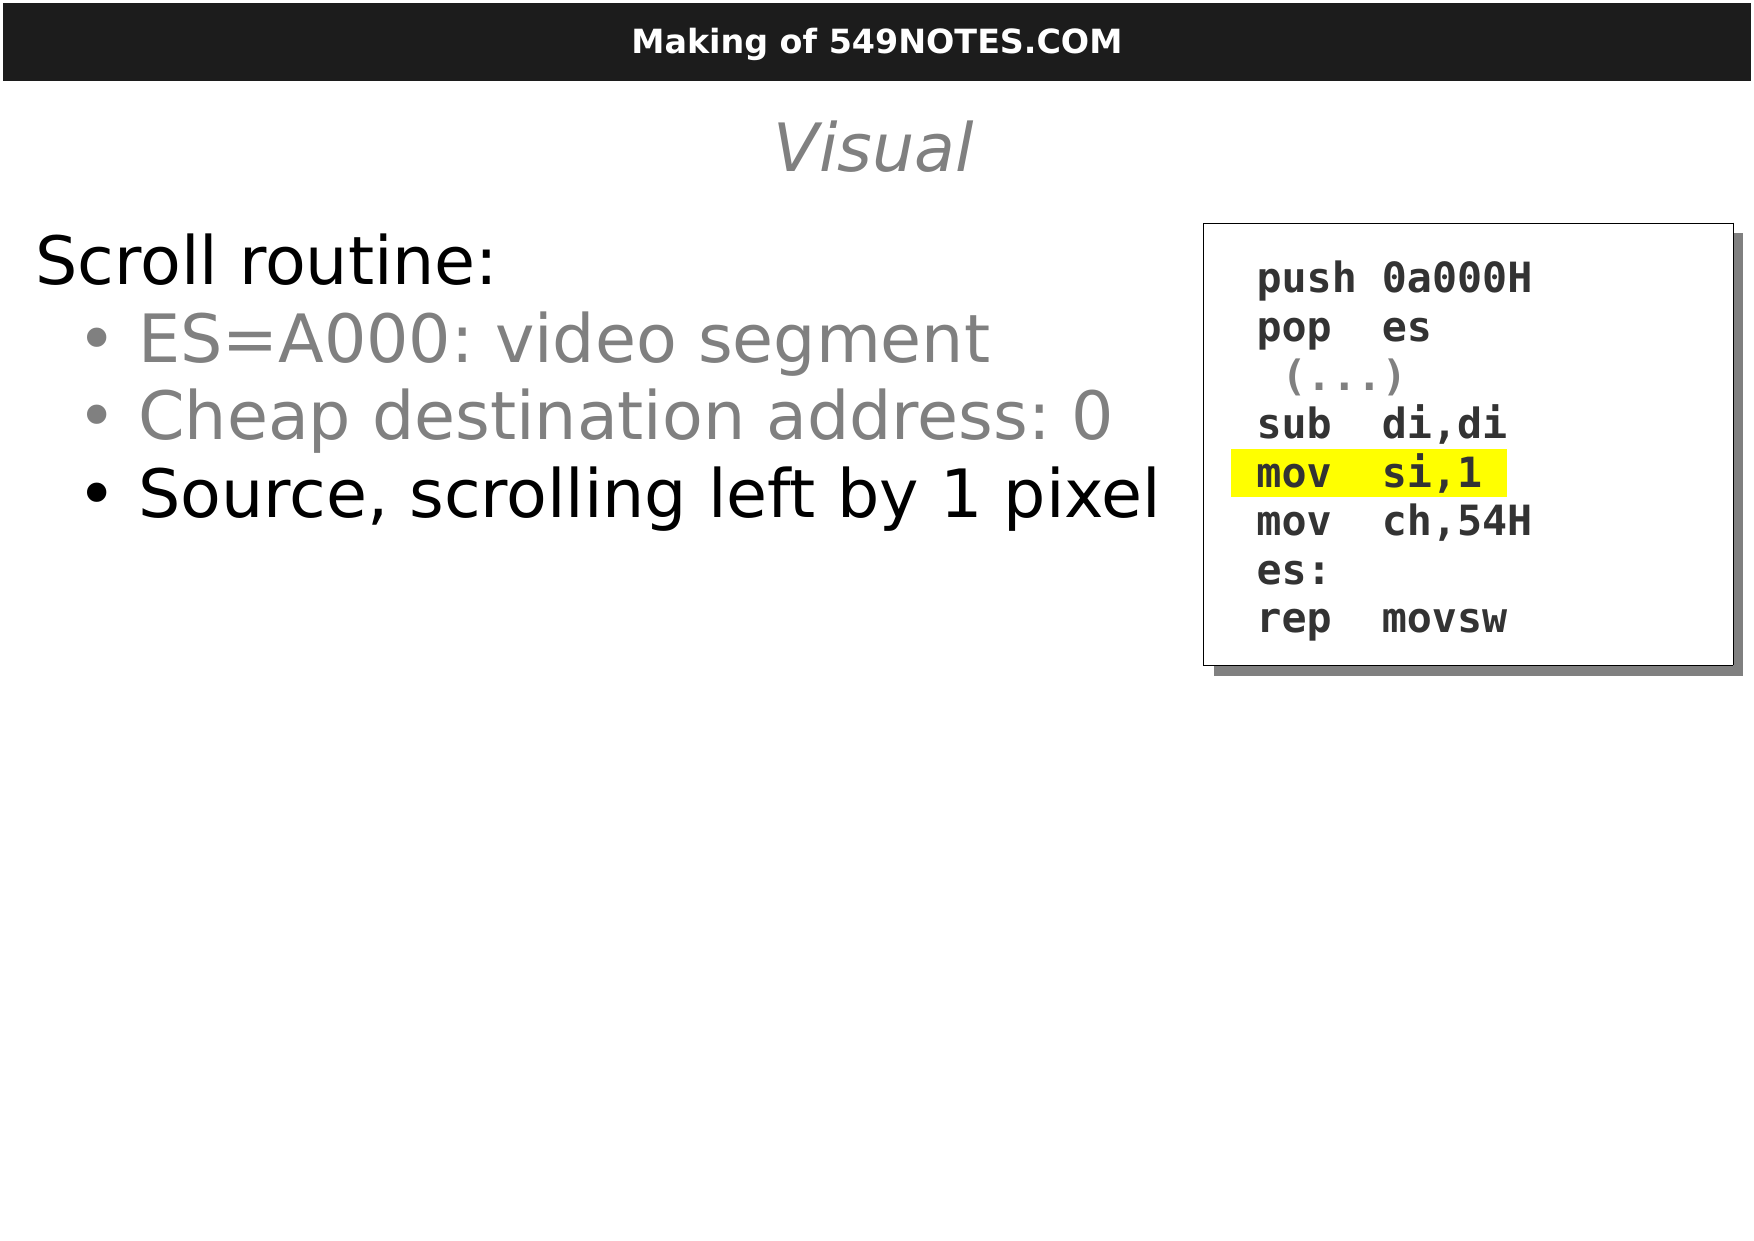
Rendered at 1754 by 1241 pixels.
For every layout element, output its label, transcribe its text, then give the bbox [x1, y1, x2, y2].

text Visual [3, 110, 1751, 188]
table_header push 0a000H pop es (...) sub di,di mov si,1 mov ch,54H es: rep movsw [1198, 217, 1749, 759]
table_header Scroll routine: • ES=A000: video segment • Cheap destination address: 0 • Source, scrolling left by 1 pixel [9, 217, 1197, 759]
